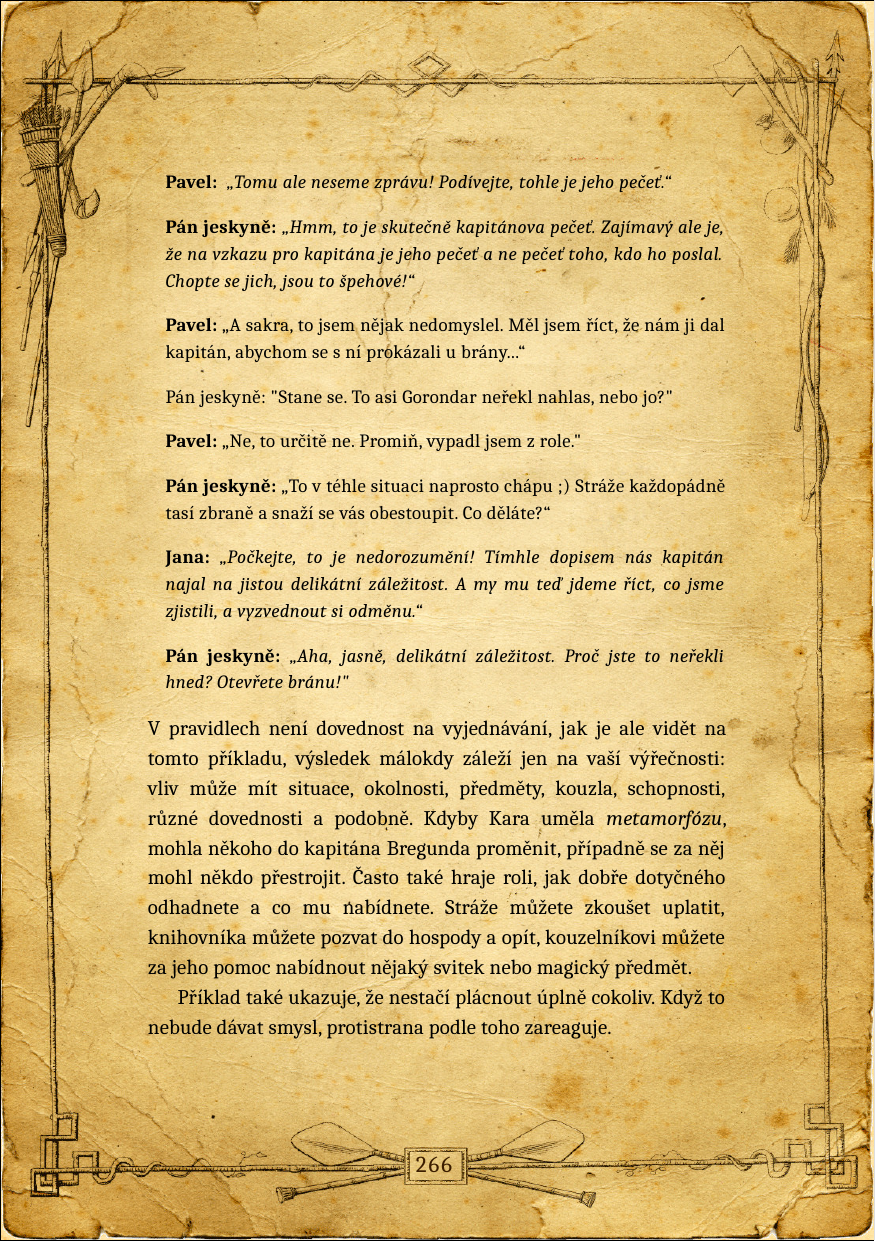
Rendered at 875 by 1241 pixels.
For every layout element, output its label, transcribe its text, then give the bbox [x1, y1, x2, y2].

text Pán jeskyně: "Stane se. To asi Gorondar neřekl nahlas, nebo jo?" [165, 386, 726, 408]
text Pavel: „Ne, to určitě ne. Promiň, vypadl jsem z role." [165, 431, 726, 452]
text Pán jeskyně: „Aha, jasně, delikátní záležitost. Proč jste to neřekli hned? Otevřete bránu!" [165, 645, 726, 693]
text Jana: „Počkejte, to je nedorozumění! Tímhle dopisem nás kapitán najal na jistou delikátní záležitost. A my mu teď jdeme říct, co jsme zjistili, a vyzvednout si odměnu.“ [165, 547, 726, 622]
text Pavel: „Tomu ale neseme zprávu! Podívejte, tohle je jeho pečeť.“ [165, 172, 726, 193]
text Pavel: „A sakra, to jsem nějak nedomyslel. Měl jsem říct, že nám ji dal kapitán, abychom se s ní prokázali u brány...“ [165, 315, 726, 363]
text Pán jeskyně: „Hmm, to je skutečně kapitánova pečeť. Zajímavý ale je, že na vzkazu pro kapitána je jeho pečeť a ne pečeť toho, kdo ho poslal. Chopte se jich, jsou to špehové!“ [165, 216, 726, 292]
picture [1, 1, 874, 1240]
text V pravidlech není dovednost na vyjednávání, jak je ale vidět na tomto příkladu, výsledek málokdy záleží jen na vaší výřečnosti: vliv může mít situace, okolnosti, předměty, kouzla, schopnosti, různé dovednosti a podobně. Kdyby Kara uměla metamorfózu, mohla někoho do kapitána Bregunda proměnit, případně se za něj mohl někdo přestrojit. Často také hraje roli, jak dobře dotyčného odhadnete a co mu nabídnete. Stráže můžete zkoušet uplatit, knihovníka můžete pozvat do hospody a opít, kouzelníkovi můžete za jeho pomoc nabídnout nějaký svitek nebo magický předmět. Příklad také ukazuje, že nestačí plácnout úplně cokoliv. Když to nebude dávat smysl, protistrana podle toho zareaguje. [148, 717, 726, 1039]
text Pán jeskyně: „To v téhle situaci naprosto chápu ;) Stráže každopádně tasí zbraně a snaží se vás obestoupit. Co děláte?“ [165, 475, 726, 524]
